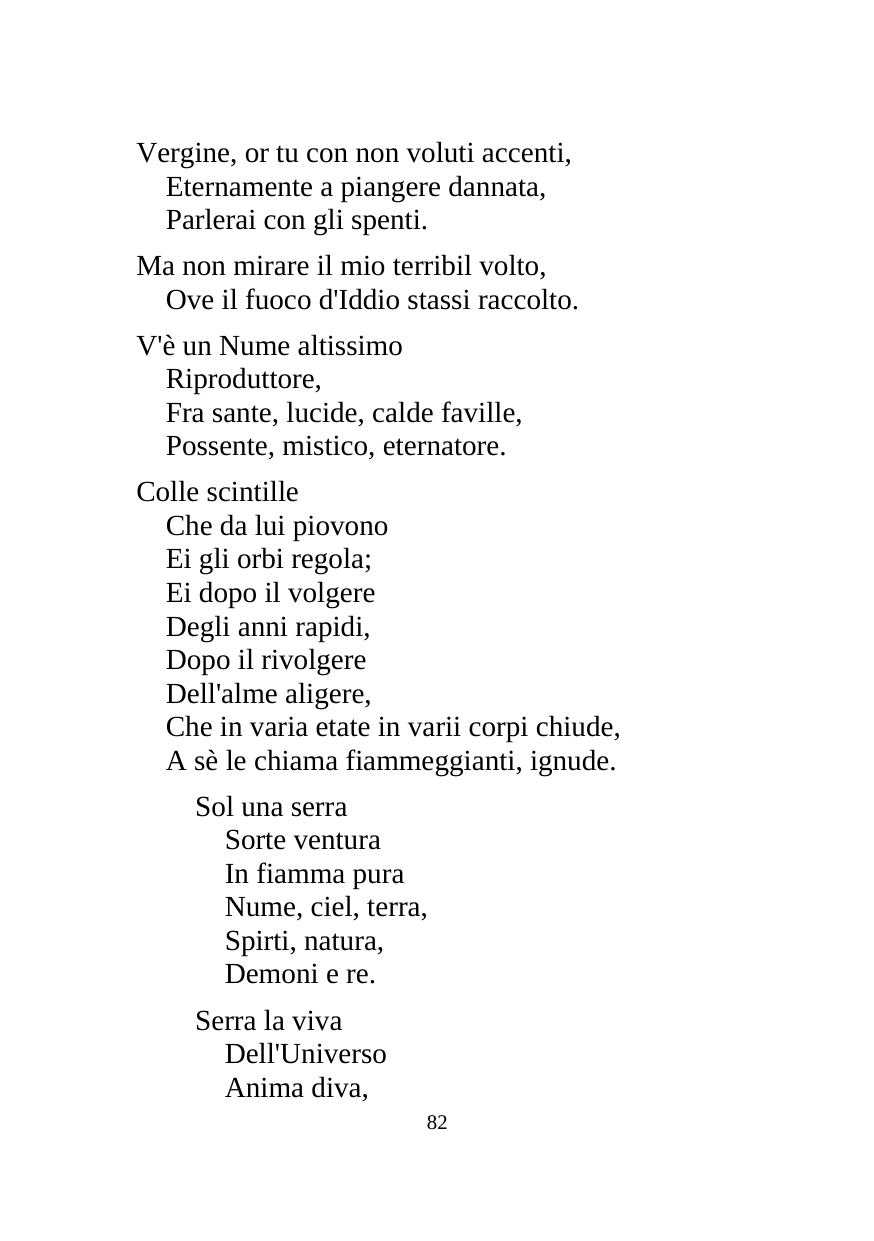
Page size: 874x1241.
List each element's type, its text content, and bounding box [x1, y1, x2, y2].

text Colle scintille Che da lui piovono Ei gli orbi regola; Ei dopo il volgere Degli anni rapidi, Dopo il rivolgere Dell'alme aligere, Che in varia etate in varii corpi chiude, A sè le chiama fiammeggianti, ignude. [136, 474, 768, 776]
text V'è un Nume altissimo Riproduttore, Fra sante, lucide, calde faville, Possente, mistico, eternatore. [136, 328, 768, 462]
text Ma non mirare il mio terribil volto, Ove il fuoco d'Iddio stassi raccolto. [136, 248, 768, 315]
text Sol una serra Sorte ventura In fiamma pura Nume, ciel, terra, Spirti, natura, Demoni e re. [195, 789, 768, 990]
text Serra la viva Dell'Universo Anima diva, [195, 1003, 768, 1103]
text Vergine, or tu con non voluti accenti, Eternamente a piangere dannata, Parlerai con gli spenti. [136, 135, 768, 236]
